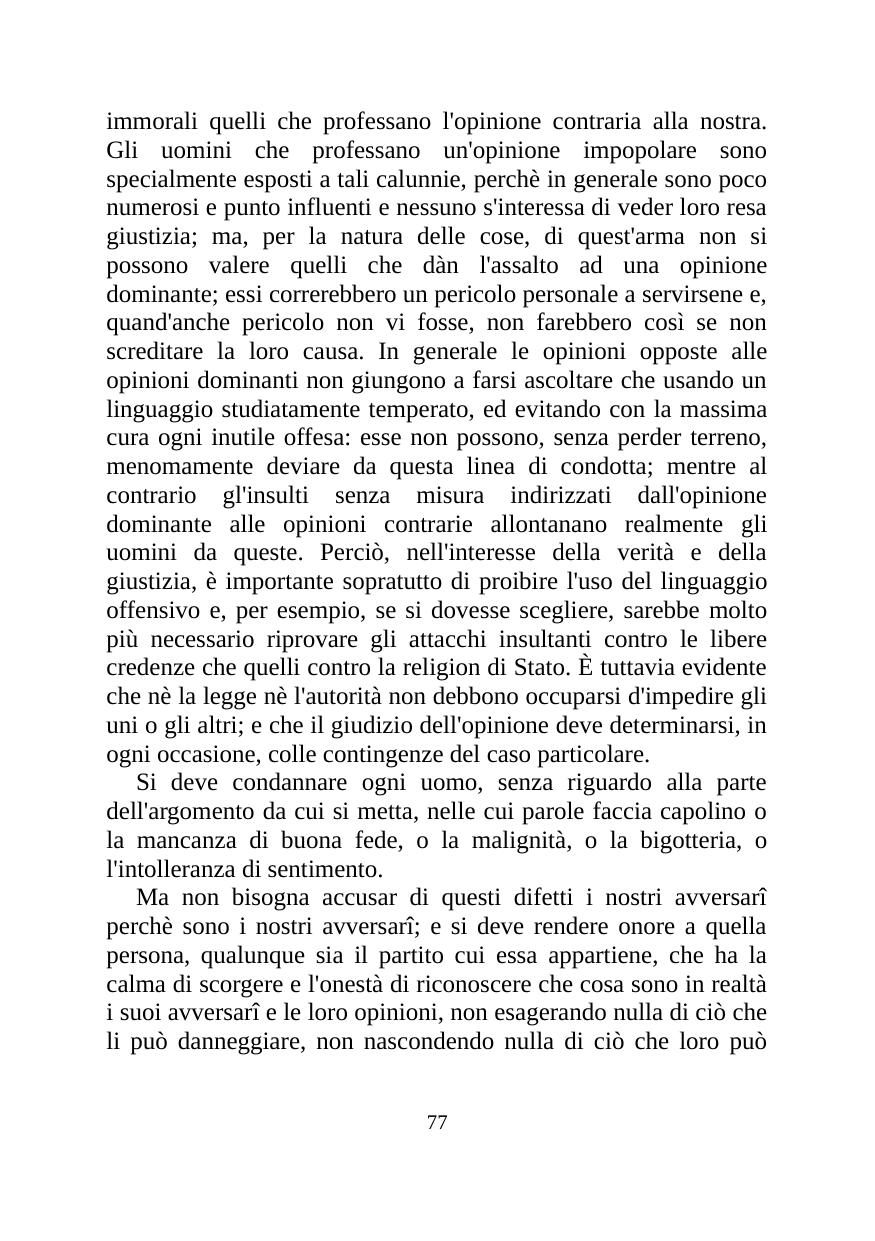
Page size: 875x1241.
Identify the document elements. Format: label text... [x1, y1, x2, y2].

text Si deve condannare ogni uomo, senza riguardo alla parte dell'argomento da cui si metta, nelle cui parole faccia capolino o la mancanza di buona fede, o la malignità, o la bigotteria, o l'intolleranza di sentimento. [106, 767, 768, 882]
text Ma non bisogna accusar di questi difetti i nostri avversarî perchè sono i nostri avversarî; e si deve rendere onore a quella persona, qualunque sia il partito cui essa appartiene, che ha la calma di scorgere e l'onestà di riconoscere che cosa sono in realtà i suoi avversarî e le loro opinioni, non esagerando nulla di ciò che li può danneggiare, non nascondendo nulla di ciò che loro può [106, 882, 768, 1055]
text immorali quelli che professano l'opinione contraria alla nostra. Gli uomini che professano un'opinione impopolare sono specialmente esposti a tali calunnie, perchè in generale sono poco numerosi e punto influenti e nessuno s'interessa di veder loro resa giustizia; ma, per la natura delle cose, di quest'arma non si possono valere quelli che dàn l'assalto ad una opinione dominante; essi correrebbero un pericolo personale a servirsene e, quand'anche pericolo non vi fosse, non farebbero così se non screditare la loro causa. In generale le opinioni opposte alle opinioni dominanti non giungono a farsi ascoltare che usando un linguaggio studiatamente temperato, ed evitando con la massima cura ogni inutile offesa: esse non possono, senza perder terreno, menomamente deviare da questa linea di condotta; mentre al contrario gl'insulti senza misura indirizzati dall'opinione dominante alle opinioni contrarie allontanano realmente gli uomini da queste. Perciò, nell'interesse della verità e della giustizia, è importante sopratutto di proibire l'uso del linguaggio offensivo e, per esempio, se si dovesse scegliere, sarebbe molto più necessario riprovare gli attacchi insultanti contro le libere credenze che quelli contro la religion di Stato. È tuttavia evidente che nè la legge nè l'autorità non debbono occuparsi d'impedire gli uni o gli altri; e che il giudizio dell'opinione deve determinarsi, in ogni occasione, colle contingenze del caso particolare. [106, 106, 768, 767]
